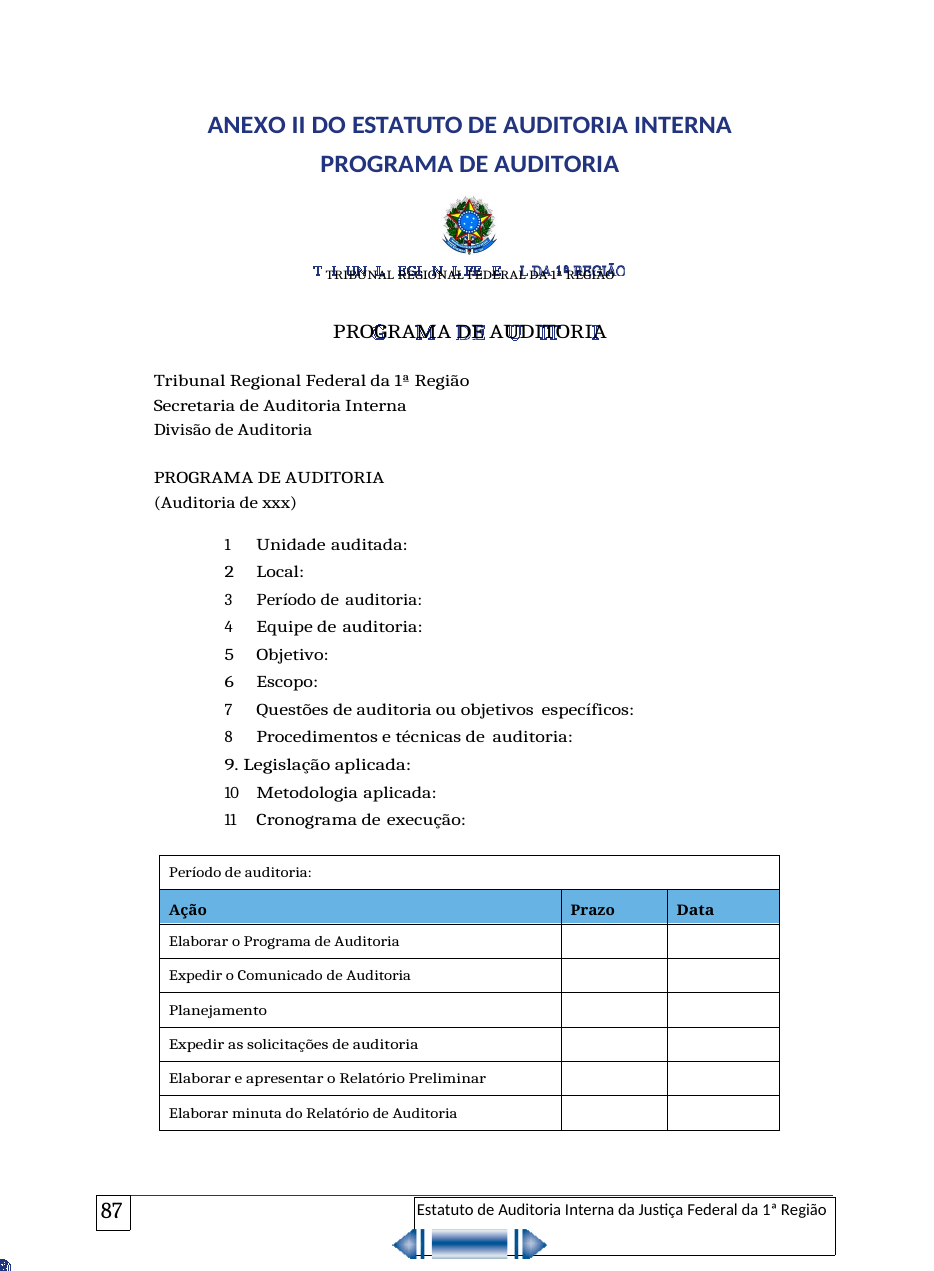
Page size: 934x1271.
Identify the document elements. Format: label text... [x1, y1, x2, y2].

table_header Período de auditoria: [160, 856, 779, 889]
list Escopo: [224, 673, 856, 692]
list Equipe de auditoria: [224, 618, 856, 637]
subtitle ANEXO II DO ESTATUTO DE AUDITORIA INTERNA PROGRAMA DE AUDITORIA [173, 110, 766, 179]
table_cell [562, 925, 667, 958]
table_cell [668, 1096, 779, 1130]
table_cell Ação [160, 890, 561, 923]
table_cell Prazo [562, 890, 667, 923]
picture [441, 195, 499, 255]
list Período de auditoria: [224, 590, 856, 609]
list Unidade auditada: [224, 535, 856, 554]
picture [392, 1229, 425, 1259]
table_cell [668, 959, 779, 992]
table_cell Elaborar minuta do Relatório de Auditoria [160, 1096, 561, 1130]
table_cell [668, 993, 779, 1027]
text 9. Legislação aplicada: [224, 756, 856, 775]
text Tribunal Regional Federal da 1ª Região Secretaria de Auditoria Interna [153, 372, 489, 415]
text (Auditoria de xxx) [153, 493, 856, 512]
list Local: [224, 562, 856, 582]
picture [514, 1229, 547, 1259]
table_cell Elaborar e apresentar o Relatório Preliminar [160, 1062, 561, 1095]
text TRIBUNAL REGIONAL FEDERAL DA 1ª REGIÃO [83, 255, 856, 283]
text PROGRAMA DE AUDITORIA [83, 321, 856, 344]
table_cell [562, 959, 667, 992]
list Cronograma de execução: [224, 811, 856, 830]
table_cell [668, 1062, 779, 1095]
table_cell Planejamento [160, 993, 561, 1027]
list Objetivo: [224, 645, 856, 664]
table_cell [668, 1028, 779, 1061]
list Procedimentos e técnicas de auditoria: [224, 728, 856, 747]
text PROGRAMA DE AUDITORIA [153, 468, 856, 487]
text Divisão de Auditoria [153, 421, 856, 440]
picture [431, 1229, 508, 1259]
table_cell Elaborar o Programa de Auditoria [160, 925, 561, 958]
table_cell Data [668, 890, 779, 923]
list Questões de auditoria ou objetivos específicos: [224, 700, 856, 719]
table_cell [562, 993, 667, 1027]
table_cell [562, 1096, 667, 1130]
list Metodologia aplicada: [224, 783, 856, 802]
table_cell [562, 1028, 667, 1061]
table_cell Expedir o Comunicado de Auditoria [160, 959, 561, 992]
table_cell Expedir as solicitações de auditoria [160, 1028, 561, 1061]
table_cell [668, 925, 779, 958]
table_cell [562, 1062, 667, 1095]
